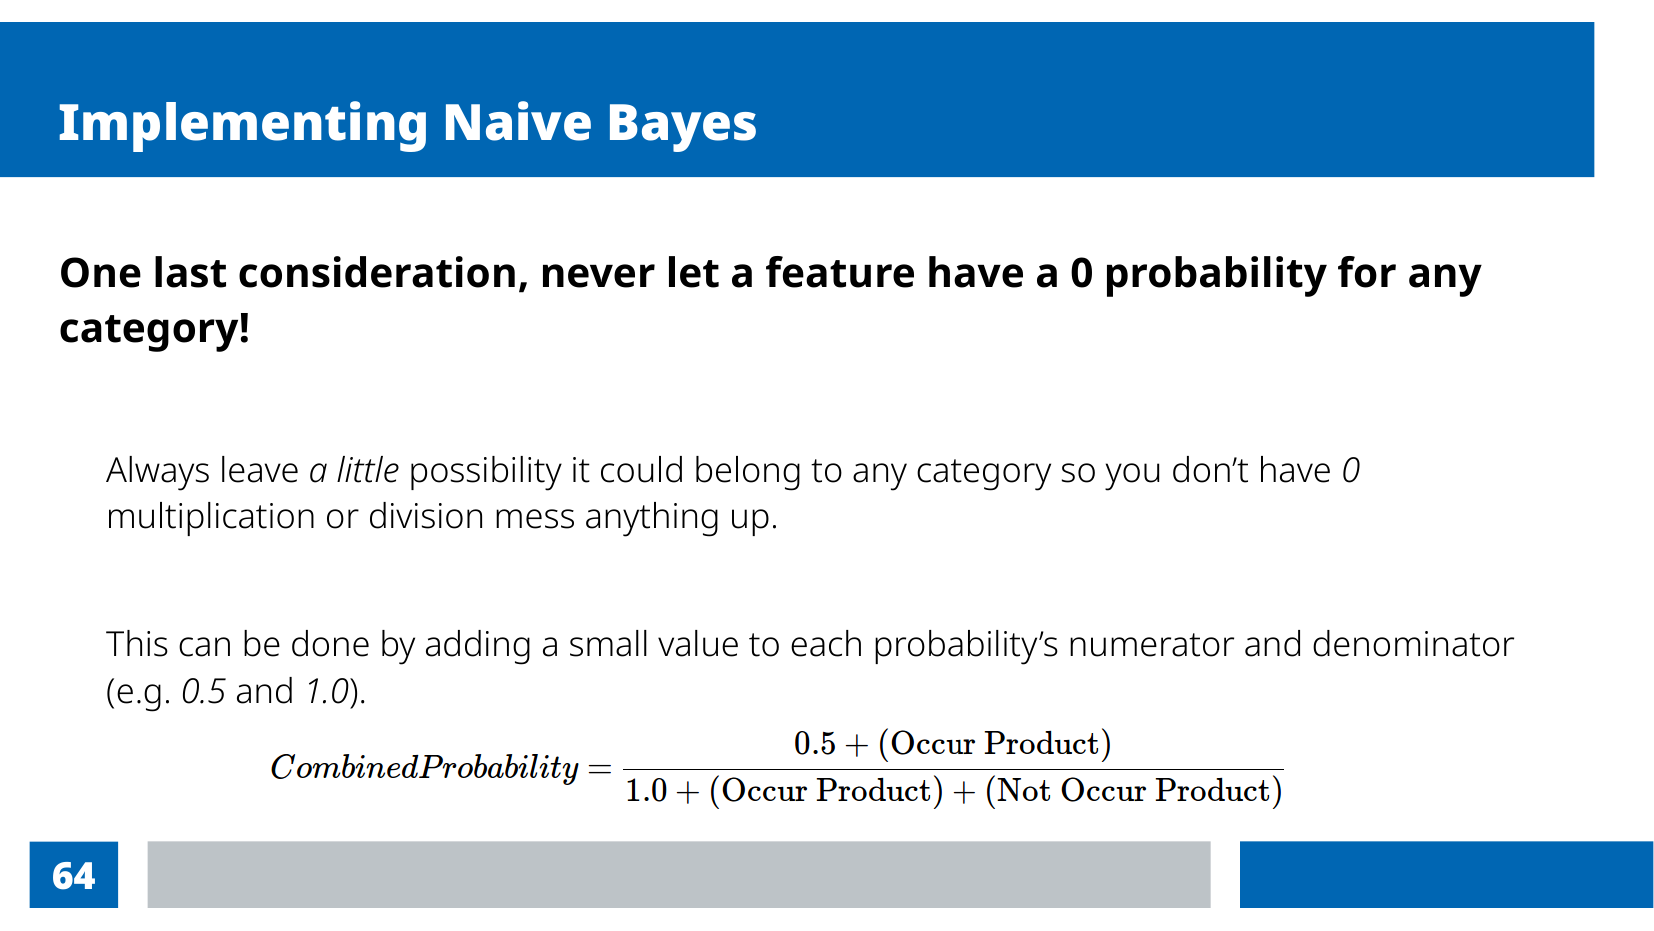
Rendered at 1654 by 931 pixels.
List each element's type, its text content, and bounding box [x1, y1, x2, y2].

title Implementing Naive Bayes [59, 44, 1595, 156]
picture [264, 719, 1306, 821]
list One last consideration, never let a feature have a 0 probability for any category! Always leave a little possibility it could belong to any category so you don’t have 0 multiplication or division mess anything up. This can be done by adding a small value to each probability’s numerator and denominator (e.g. 0.5 and 1.0). [59, 243, 1565, 820]
